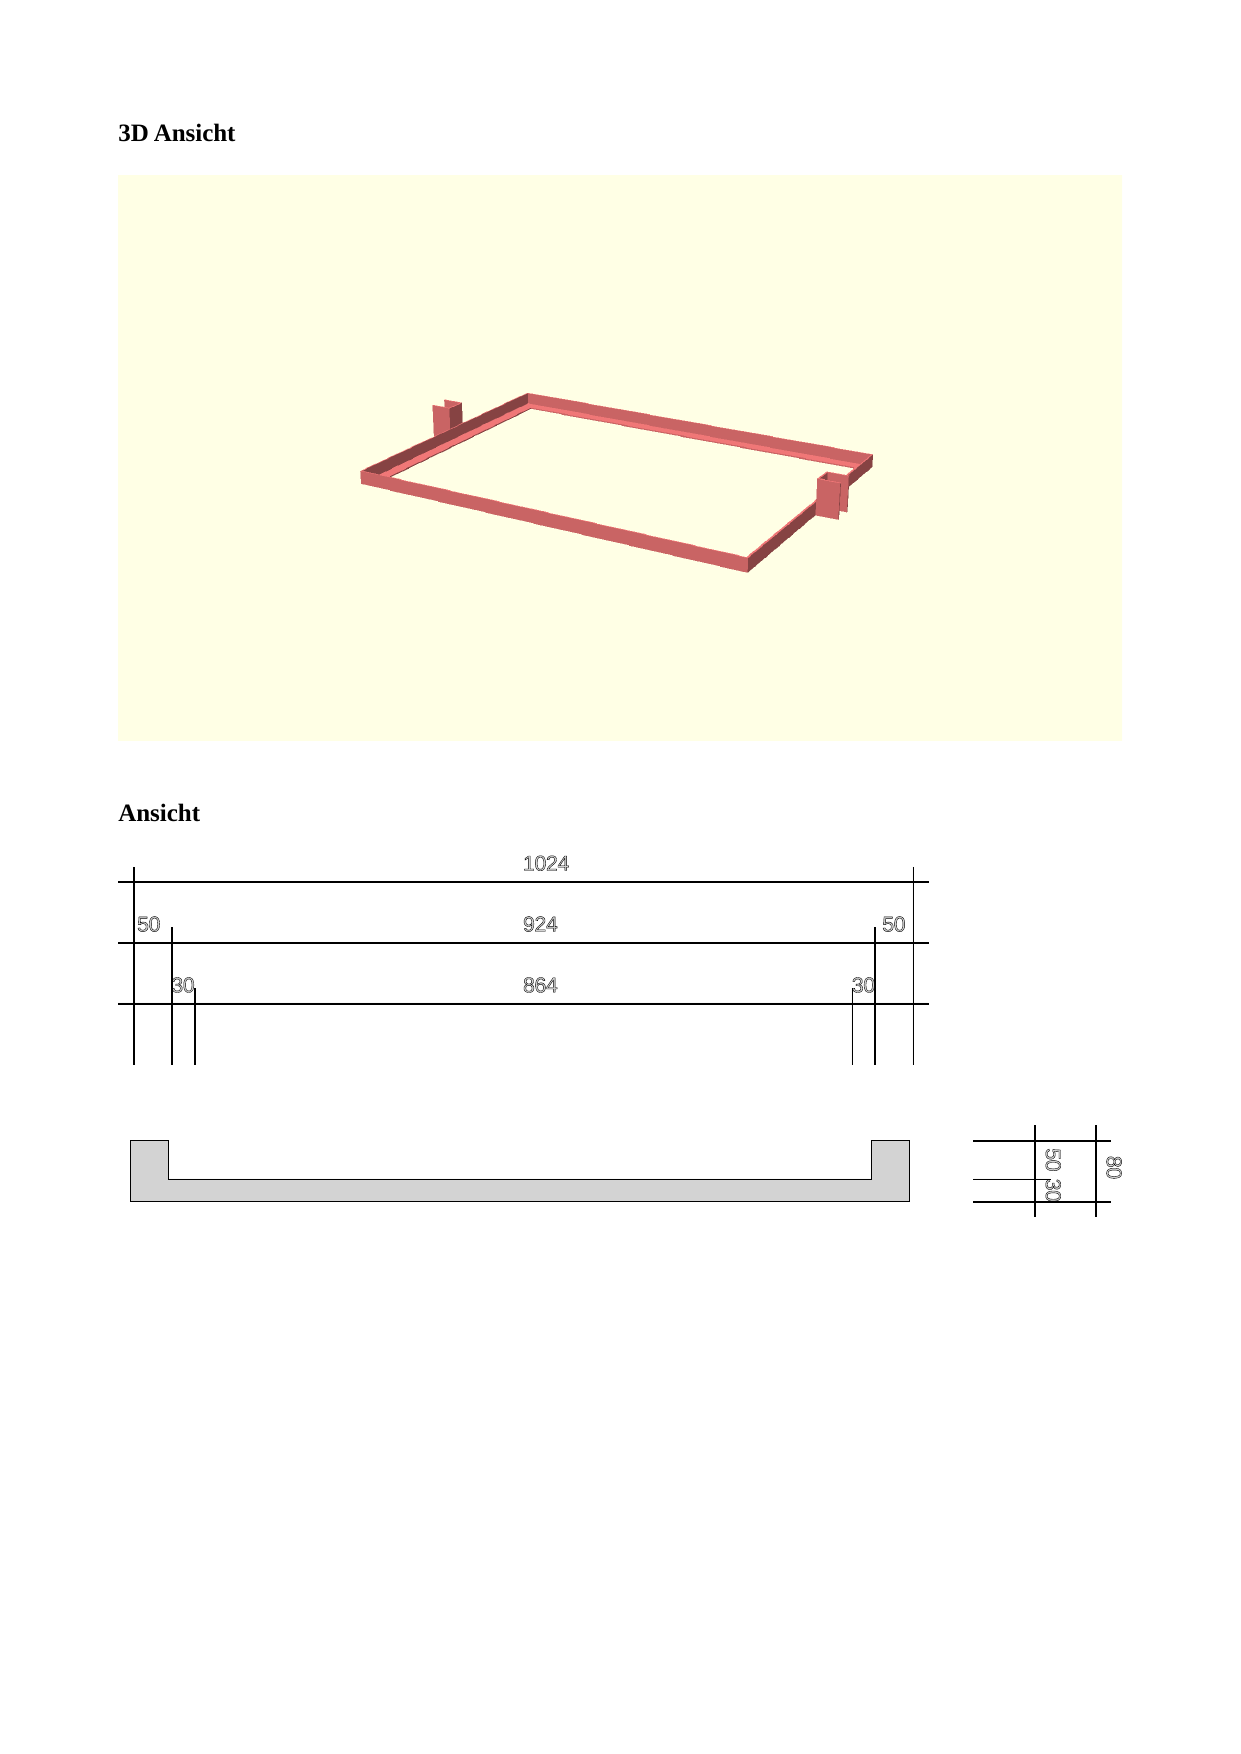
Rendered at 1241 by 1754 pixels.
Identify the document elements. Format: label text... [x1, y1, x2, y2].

text Ansicht [118, 798, 1122, 827]
text 3D Ansicht [118, 118, 1122, 147]
picture [118, 175, 1123, 741]
